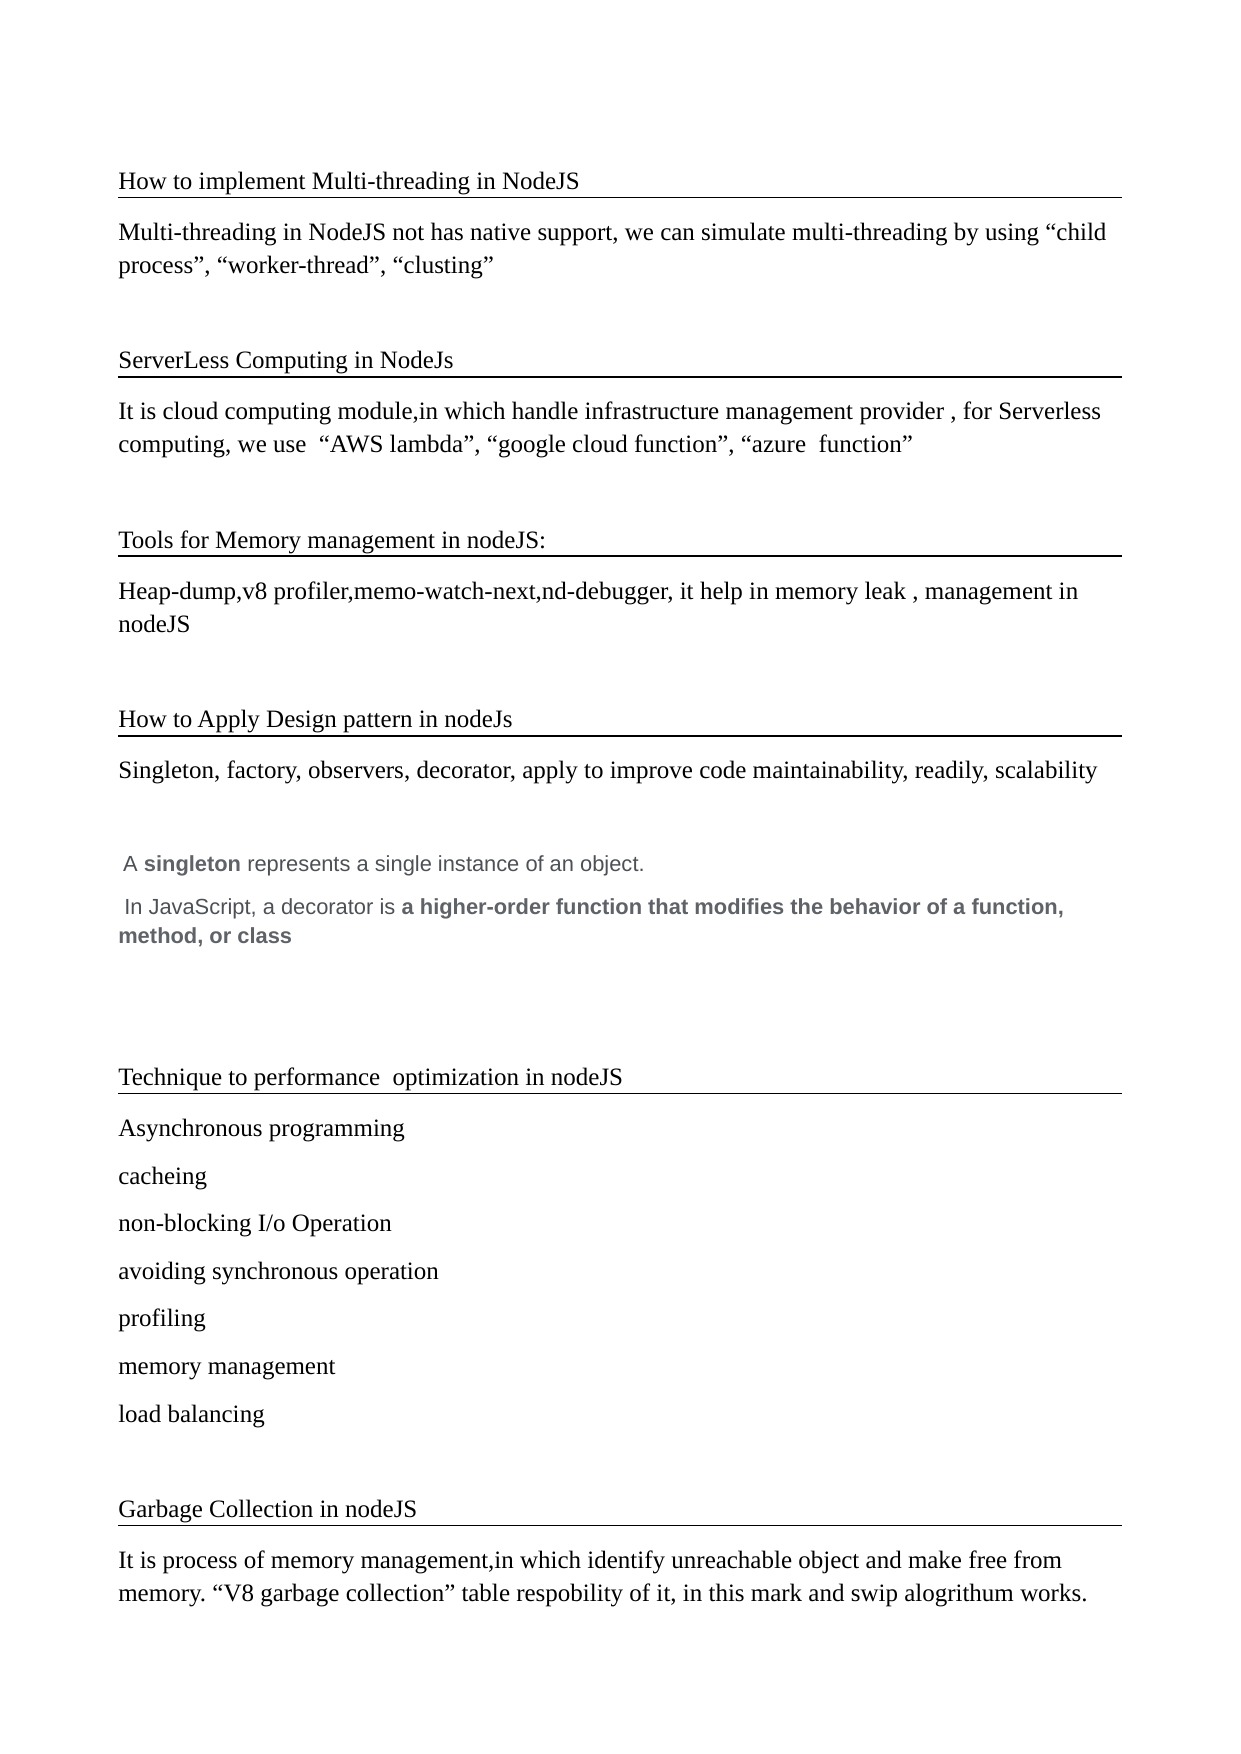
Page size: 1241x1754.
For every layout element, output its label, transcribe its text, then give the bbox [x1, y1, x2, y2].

text How to implement Multi-threading in NodeJS [118, 166, 1122, 197]
text It is process of memory management,in which identify unreachable object and make free from memory. “V8 garbage collection” table respobility of it, in this mark and swip alogrithum works. [118, 1545, 1122, 1607]
text In JavaScript, a decorator is a higher-order function that modifies the behavior of a function, method, or class [118, 894, 1122, 948]
text ServerLess Computing in NodeJs [118, 345, 1122, 376]
text load balancing [118, 1399, 1122, 1427]
text A singleton represents a single instance of an object. [118, 851, 1122, 876]
text profiling [118, 1303, 1122, 1332]
text Singleton, factory, observers, decorator, apply to improve code maintainability, readily, scalability [118, 755, 1122, 784]
text It is cloud computing module,in which handle infrastructure management provider , for Serverless computing, we use “AWS lambda”, “google cloud function”, “azure function” [118, 396, 1122, 458]
text Multi-threading in NodeJS not has native support, we can simulate multi-threading by using “child process”, “worker-thread”, “clusting” [118, 217, 1122, 279]
text Heap-dump,v8 profiler,memo-watch-next,nd-debugger, it help in memory leak , management in nodeJS [118, 576, 1122, 638]
text Technique to performance optimization in nodeJS [118, 1062, 1122, 1093]
text avoiding synchronous operation [118, 1256, 1122, 1285]
text Tools for Memory management in nodeJS: [118, 525, 1122, 555]
text non-blocking I/o Operation [118, 1208, 1122, 1237]
text Garbage Collection in nodeJS [118, 1494, 1122, 1525]
text How to Apply Design pattern in nodeJs [118, 704, 1122, 735]
text cacheing [118, 1161, 1122, 1189]
text memory management [118, 1351, 1122, 1380]
text Asynchronous programming [118, 1113, 1122, 1142]
